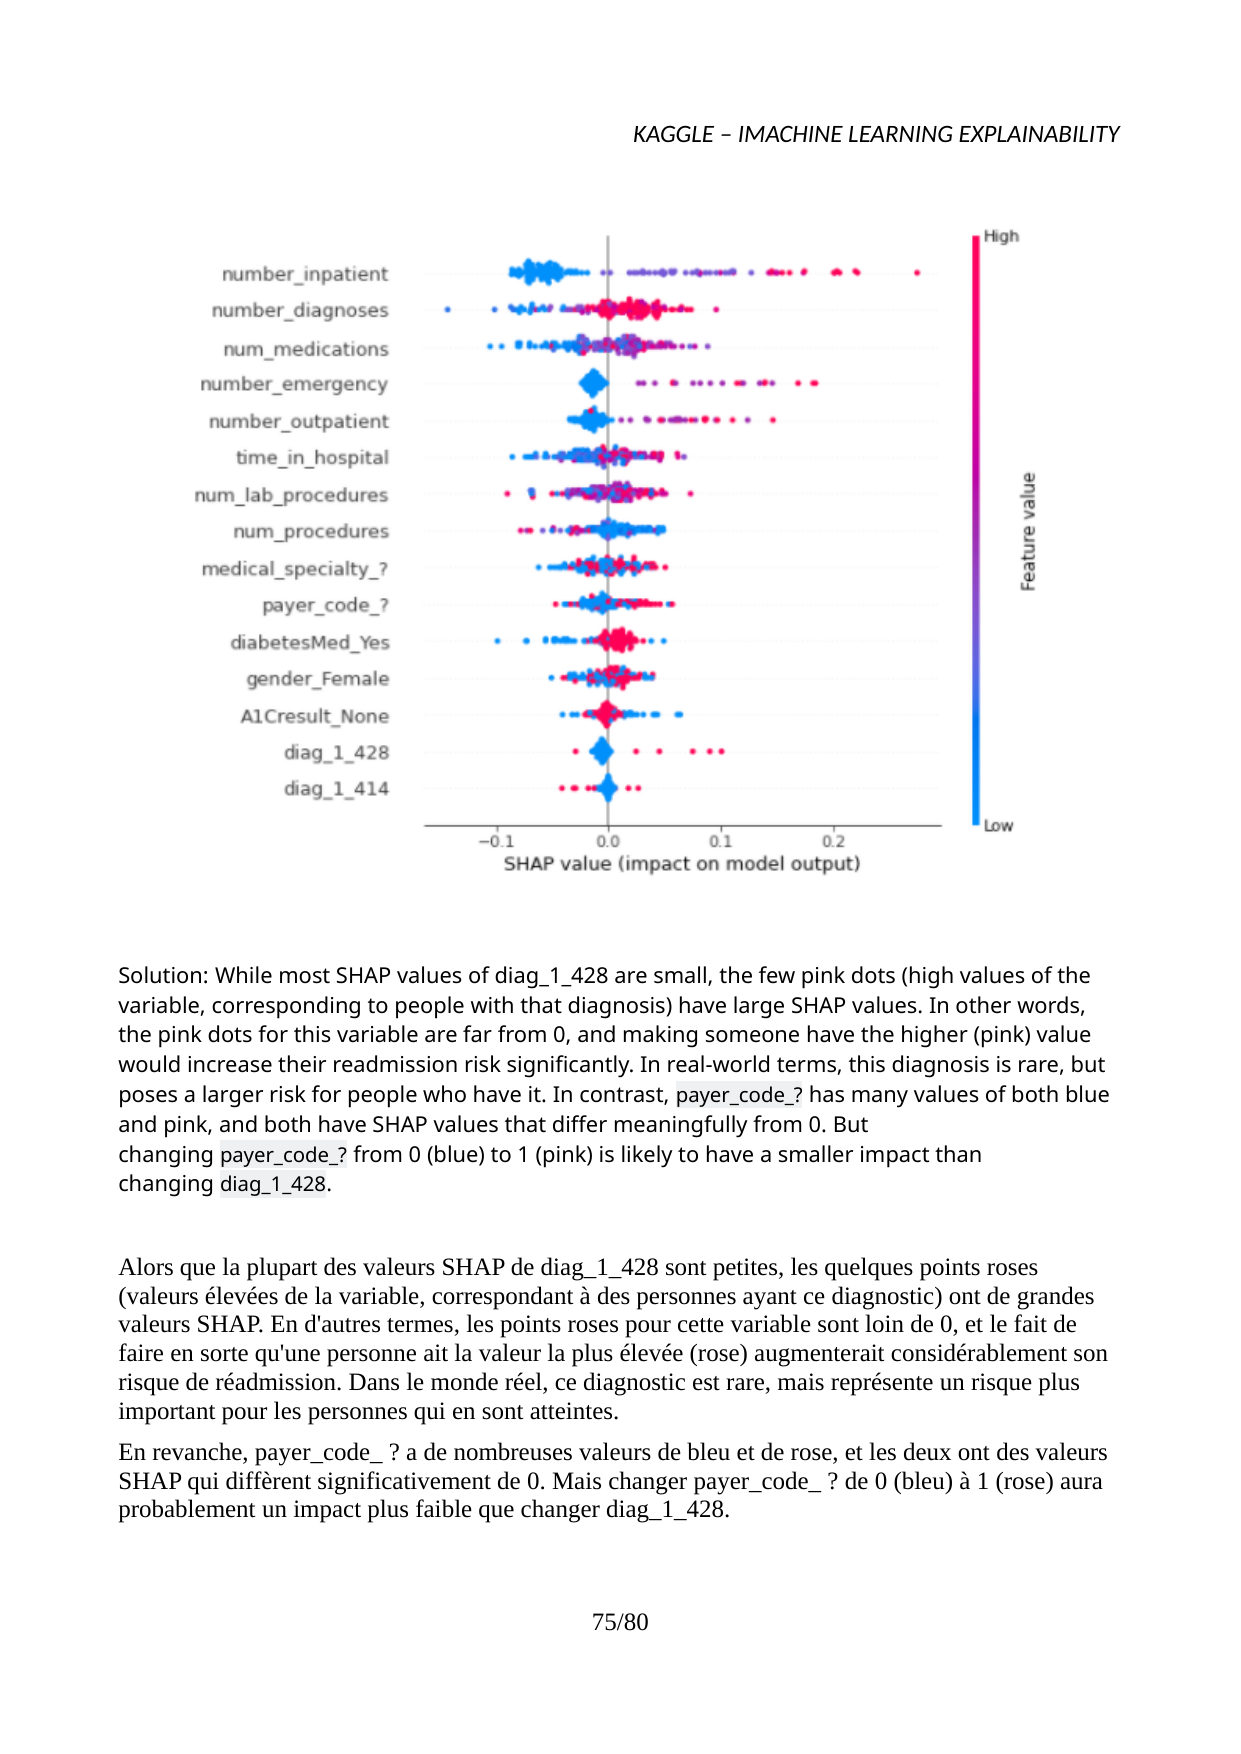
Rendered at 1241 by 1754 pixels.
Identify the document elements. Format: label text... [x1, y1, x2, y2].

picture [172, 178, 1068, 913]
text Solution: While most SHAP values of diag_1_428 are small, the few pink dots (high values of the variable, corresponding to people with that diagnosis) have large SHAP values. In other words, the pink dots for this variable are far from 0, and making someone have the higher (pink) value would increase their readmission risk significantly. In real-world terms, this diagnosis is rare, but poses a larger risk for people who have it. In contrast, payer_code_? has many values of both blue and pink, and both have SHAP values that differ meaningfully from 0. But changing payer_code_? from 0 (blue) to 1 (pink) is likely to have a smaller impact than changing diag_1_428. [118, 960, 1122, 1198]
text Alors que la plupart des valeurs SHAP de diag_1_428 sont petites, les quelques points roses (valeurs élevées de la variable, correspondant à des personnes ayant ce diagnostic) ont de grandes valeurs SHAP. En d'autres termes, les points roses pour cette variable sont loin de 0, et le fait de faire en sorte qu'une personne ait la valeur la plus élevée (rose) augmenterait considérablement son risque de réadmission. Dans le monde réel, ce diagnostic est rare, mais représente un risque plus important pour les personnes qui en sont atteintes. [118, 1252, 1122, 1424]
text En revanche, payer_code_ ? a de nombreuses valeurs de bleu et de rose, et les deux ont des valeurs SHAP qui diffèrent significativement de 0. Mais changer payer_code_ ? de 0 (bleu) à 1 (rose) aura probablement un impact plus faible que changer diag_1_428. [118, 1437, 1122, 1523]
